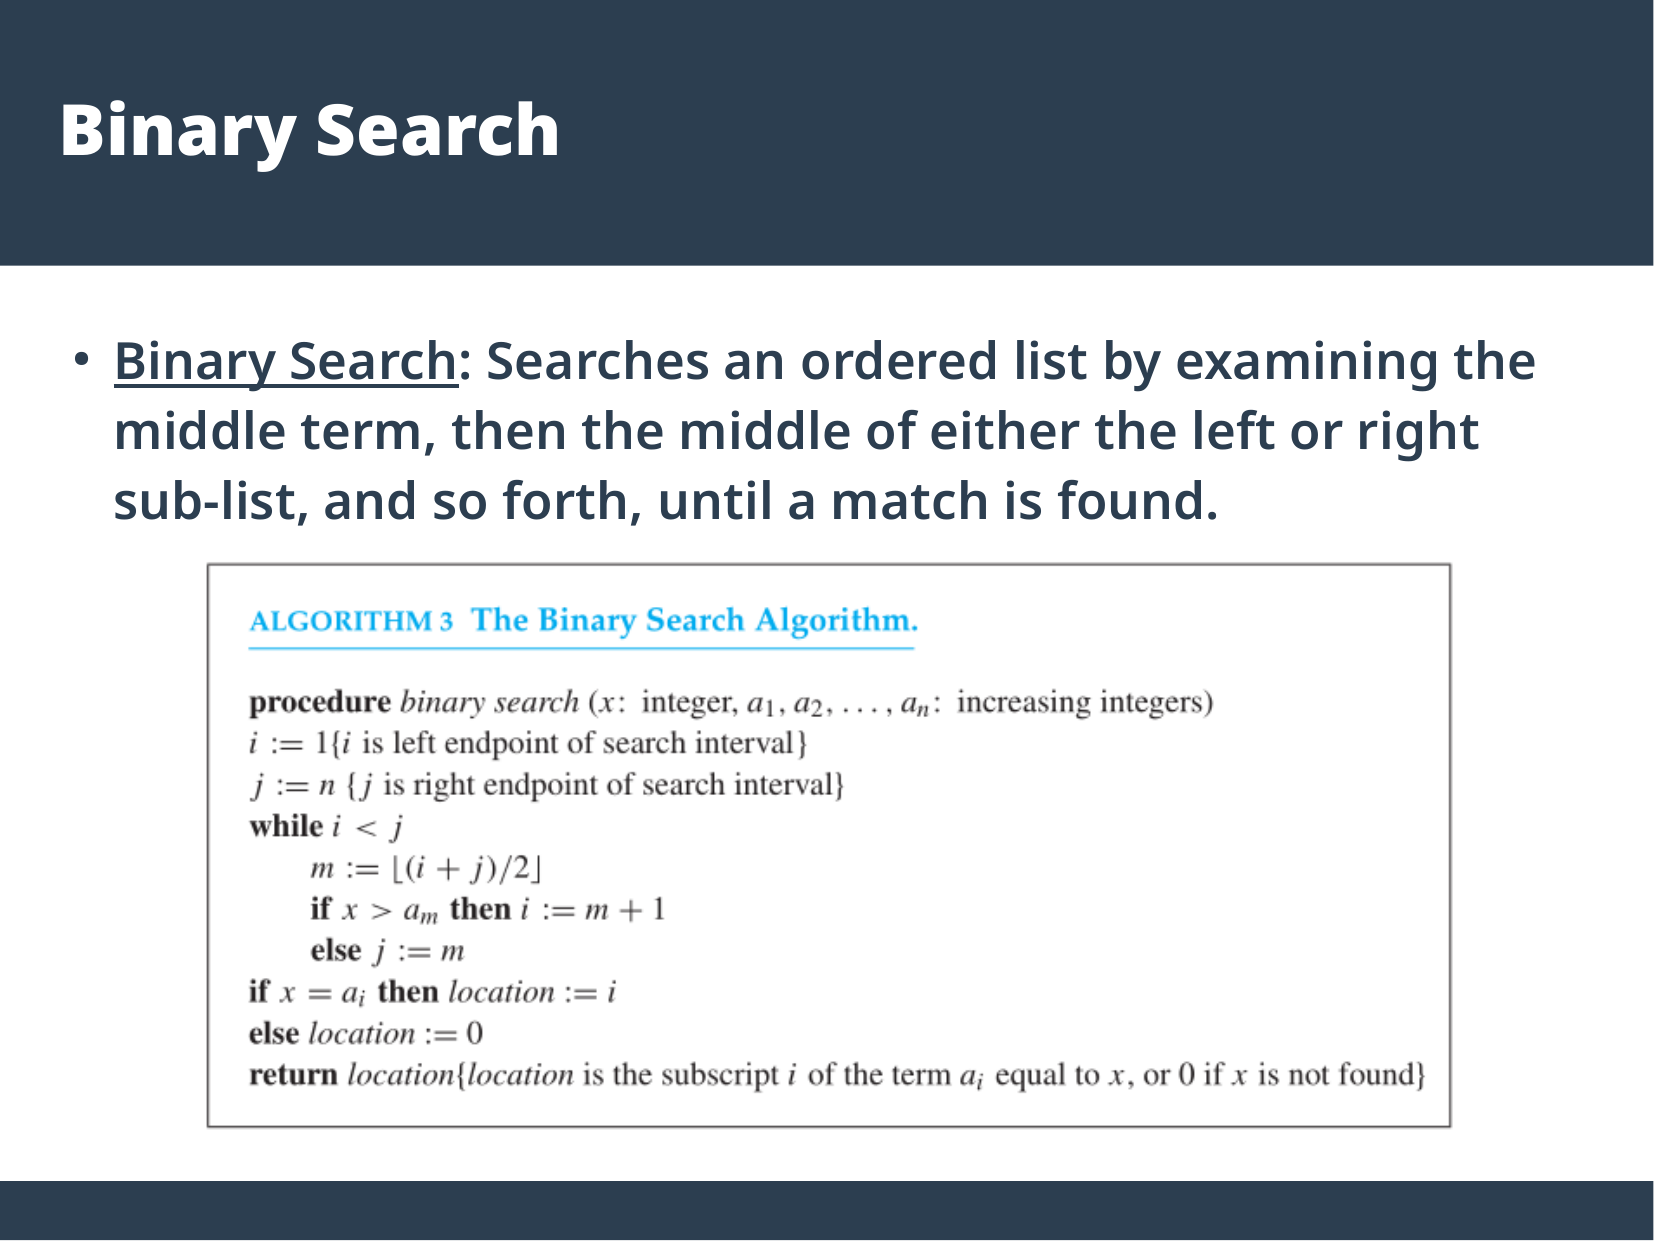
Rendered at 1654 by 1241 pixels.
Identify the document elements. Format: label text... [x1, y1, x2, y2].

list Binary Search: Searches an ordered list by examining the middle term, then the middle of either the left or right sub-list, and so forth, until a match is found. [59, 324, 1595, 541]
title Binary Search [59, 49, 1595, 207]
picture [195, 554, 1458, 1141]
